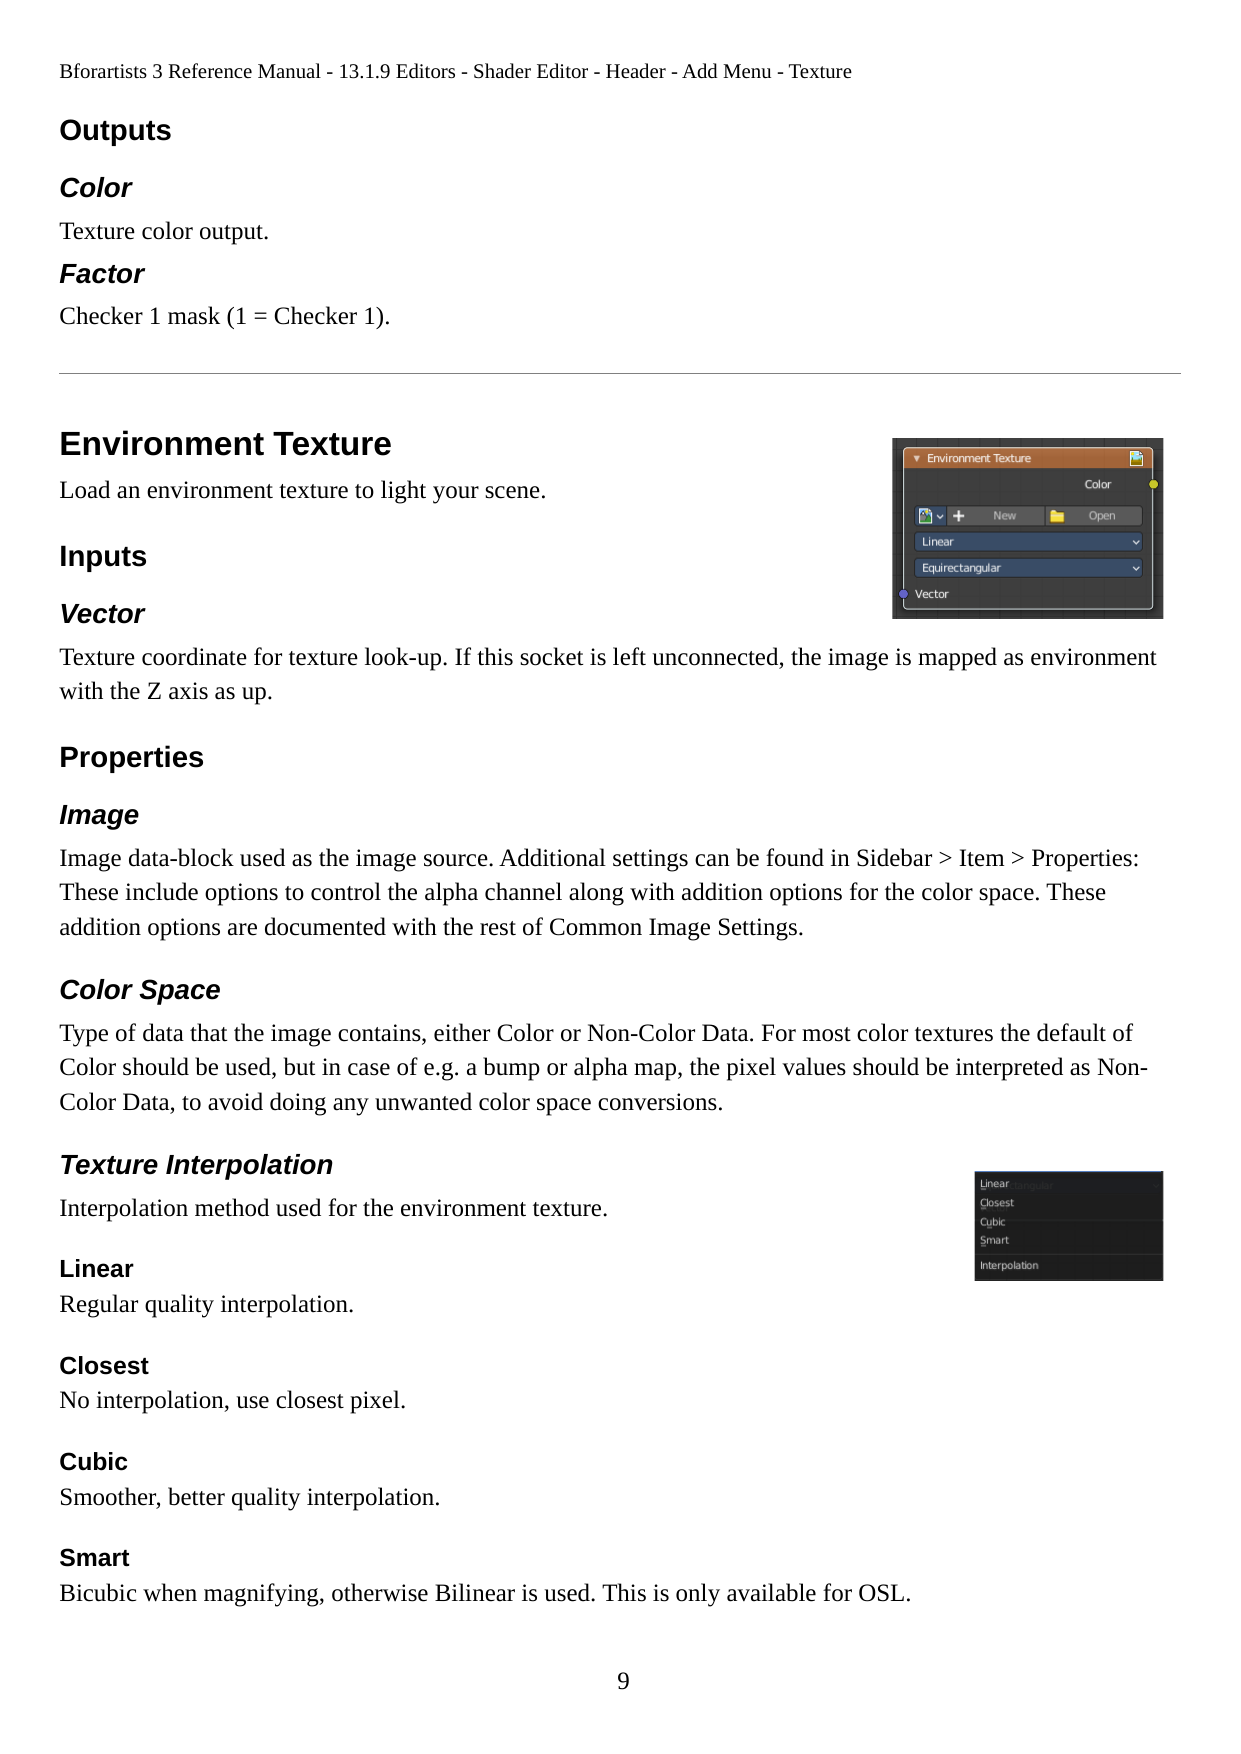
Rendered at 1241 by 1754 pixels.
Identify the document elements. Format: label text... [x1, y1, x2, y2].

subtitle Smart [59, 1543, 1181, 1572]
text Type of data that the image contains, either Color or Non-Color Data. For most color textures the default of Color should be used, but in case of e.g. a bump or alpha map, the pixel values should be interpreted as Non-Color Data, to avoid doing any unwanted color space conversions. [59, 1018, 1181, 1116]
text Smoother, better quality interpolation. [59, 1482, 1181, 1511]
subtitle Closest [59, 1351, 1181, 1379]
text Load an environment texture to light your scene. [59, 475, 892, 504]
subtitle Outputs [59, 113, 1181, 146]
text Regular quality interpolation. [59, 1289, 1181, 1318]
subtitle Vector [59, 597, 1181, 629]
subtitle Factor [59, 257, 1181, 289]
subtitle Image [59, 799, 1181, 831]
text Interpolation method used for the environment texture. [59, 1193, 974, 1222]
picture [974, 1171, 1164, 1281]
subtitle Properties [59, 740, 1181, 774]
picture [892, 438, 1164, 619]
subtitle Color Space [59, 973, 1181, 1005]
subtitle [1164, 539, 1181, 572]
subtitle Color [59, 171, 1181, 203]
subtitle Cubic [59, 1447, 1181, 1476]
subtitle Inputs [59, 539, 892, 572]
subtitle Linear [59, 1254, 1181, 1283]
text Checker 1 mask (1 = Checker 1). [59, 301, 1181, 330]
text Bicubic when magnifying, otherwise Bilinear is used. This is only available for OSL. [59, 1578, 1181, 1607]
text Texture color output. [59, 216, 1181, 244]
text No interpolation, use closest pixel. [59, 1386, 1181, 1414]
subtitle Texture Interpolation [59, 1148, 1181, 1180]
text Image data-block used as the image source. Additional settings can be found in Sidebar > Item > Properties: These include options to control the alpha channel along with addition options for the color space. These addition options are documented with the rest of Common Image Settings. [59, 843, 1181, 941]
text Texture coordinate for texture look-up. If this socket is left unconnected, the image is mapped as environment with the Z axis as up. [59, 642, 1181, 705]
subtitle Environment Texture [59, 424, 1181, 462]
